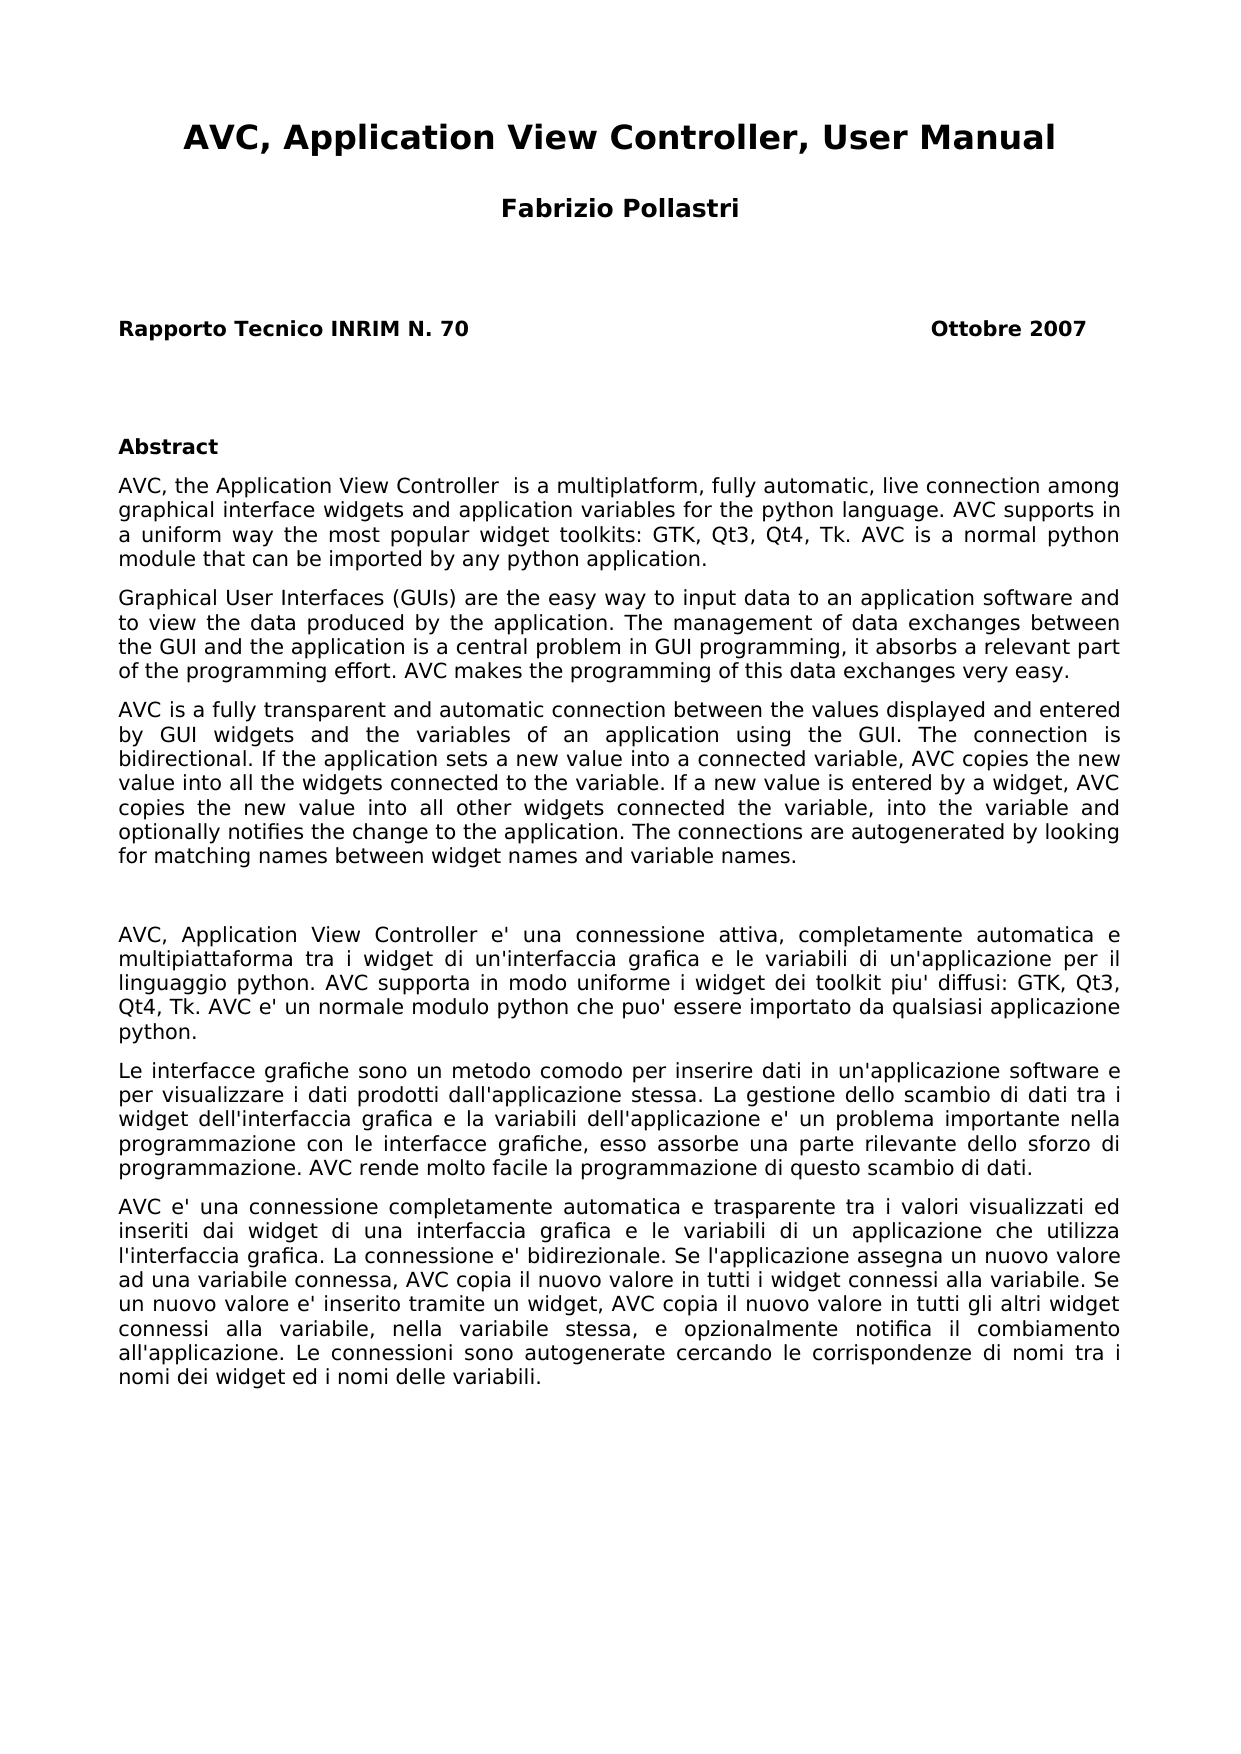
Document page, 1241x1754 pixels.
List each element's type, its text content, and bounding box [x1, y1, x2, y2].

text AVC, the Application View Controller is a multiplatform, fully automatic, live connection among graphical interface widgets and application variables for the python language. AVC supports in a uniform way the most popular widget toolkits: GTK, Qt3, Qt4, Tk. AVC is a normal python module that can be imported by any python application. [118, 474, 1122, 571]
text AVC, Application View Controller e' una connessione attiva, completamente automatica e multipiattaforma tra i widget di un'interfaccia grafica e le variabili di un'applicazione per il linguaggio python. AVC supporta in modo uniforme i widget dei toolkit piu' diffusi: GTK, Qt3, Qt4, Tk. AVC e' un normale modulo python che puo' essere importato da qualsiasi applicazione python. [118, 923, 1122, 1044]
text Abstract [118, 435, 1122, 459]
text Rapporto Tecnico INRIM N. 70 Ottobre 2007 [118, 317, 1122, 341]
text Graphical User Interfaces (GUIs) are the easy way to input data to an application software and to view the data produced by the application. The management of data exchanges between the GUI and the application is a central problem in GUI programming, it absorbs a relevant part of the programming effort. AVC makes the programming of this data exchanges very easy. [118, 586, 1122, 683]
subtitle AVC, Application View Controller, User Manual [118, 118, 1122, 157]
subtitle Fabrizio Pollastri [118, 194, 1122, 223]
text Le interfacce grafiche sono un metodo comodo per inserire dati in un'applicazione software e per visualizzare i dati prodotti dall'applicazione stessa. La gestione dello scambio di dati tra i widget dell'interfaccia grafica e la variabili dell'applicazione e' un problema importante nella programmazione con le interfacce grafiche, esso assorbe una parte rilevante dello sforzo di programmazione. AVC rende molto facile la programmazione di questo scambio di dati. [118, 1059, 1122, 1180]
text AVC e' una connessione completamente automatica e trasparente tra i valori visualizzati ed inseriti dai widget di una interfaccia grafica e le variabili di un applicazione che utilizza l'interfaccia grafica. La connessione e' bidirezionale. Se l'applicazione assegna un nuovo valore ad una variabile connessa, AVC copia il nuovo valore in tutti i widget connessi alla variabile. Se un nuovo valore e' inserito tramite un widget, AVC copia il nuovo valore in tutti gli altri widget connessi alla variabile, nella variabile stessa, e opzionalmente notifica il combiamento all'applicazione. Le connessioni sono autogenerate cercando le corrispondenze di nomi tra i nomi dei widget ed i nomi delle variabili. [118, 1195, 1122, 1389]
text AVC is a fully transparent and automatic connection between the values displayed and entered by GUI widgets and the variables of an application using the GUI. The connection is bidirectional. If the application sets a new value into a connected variable, AVC copies the new value into all the widgets connected to the variable. If a new value is entered by a widget, AVC copies the new value into all other widgets connected the variable, into the variable and optionally notifies the change to the application. The connections are autogenerated by looking for matching names between widget names and variable names. [118, 698, 1122, 868]
